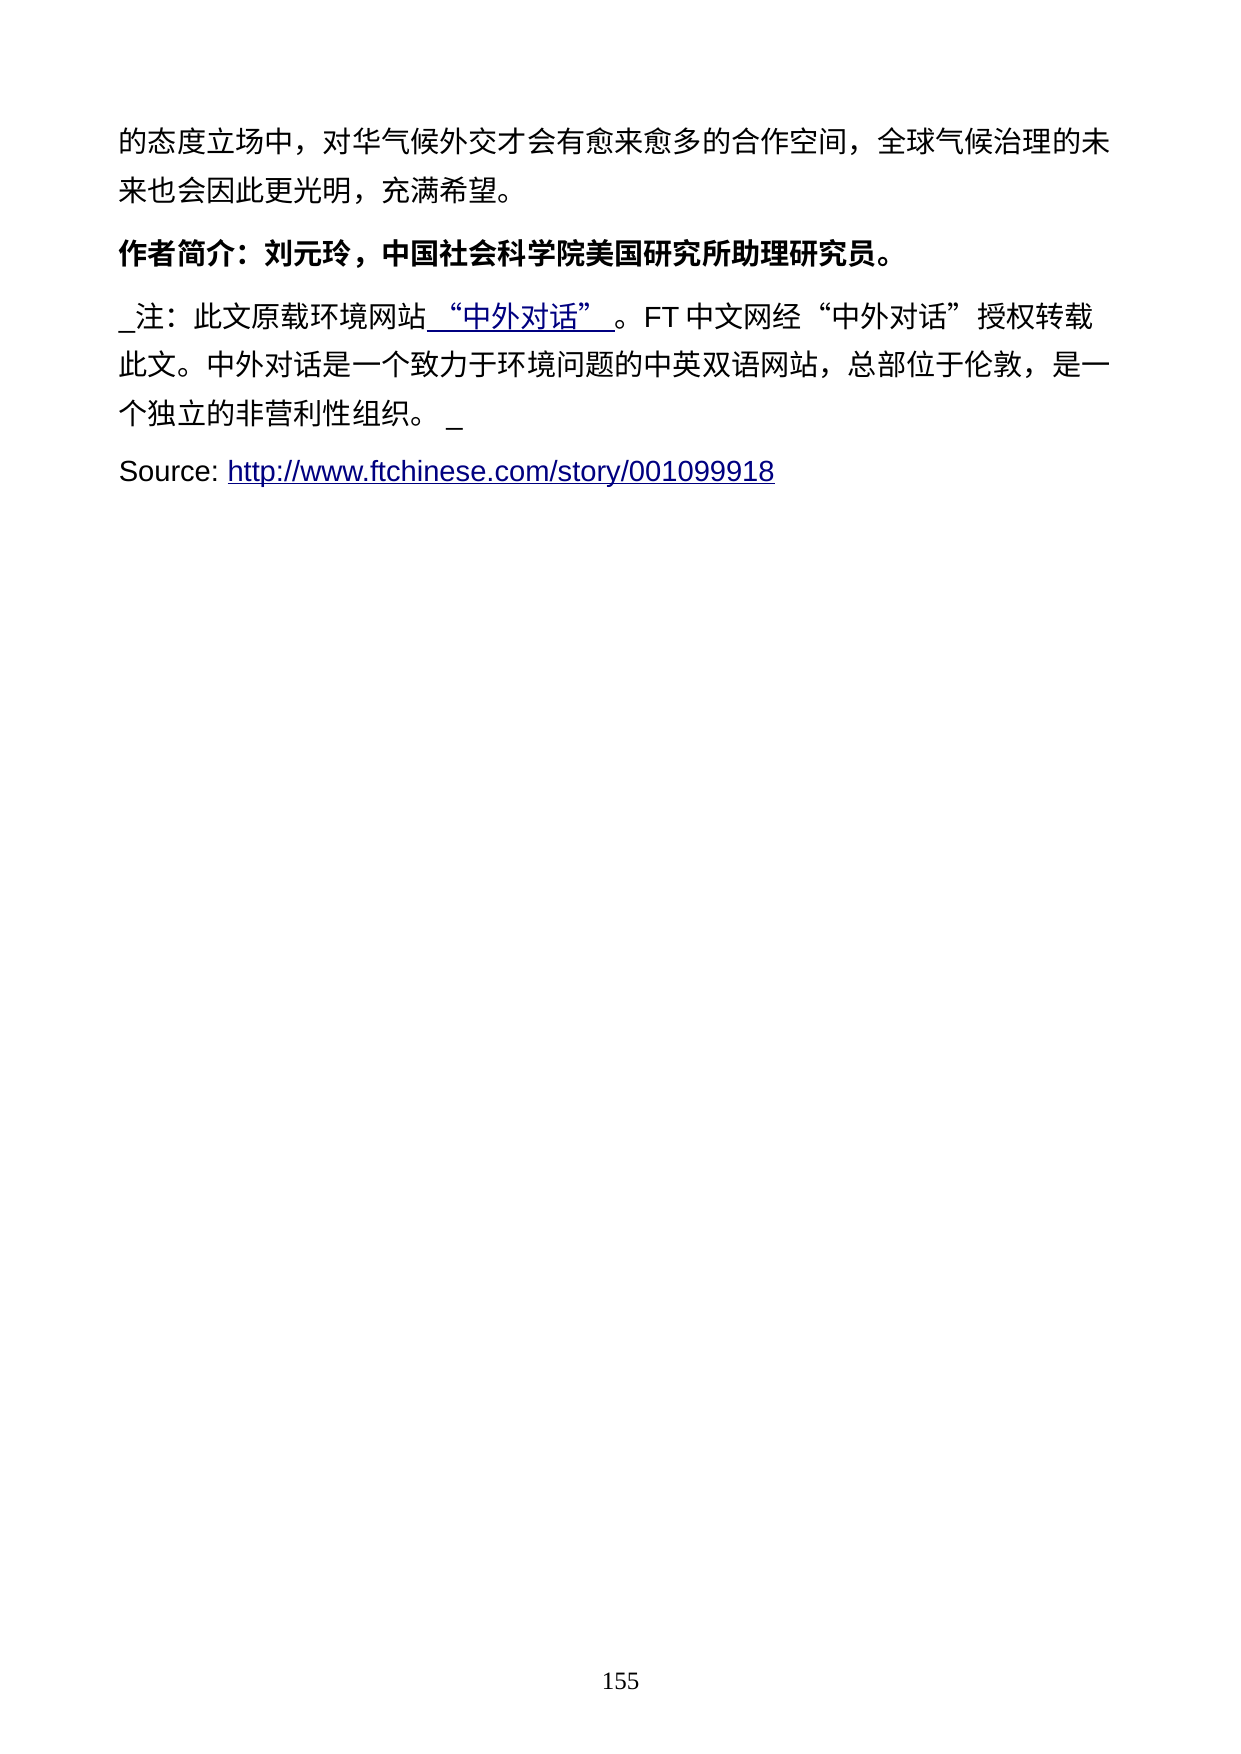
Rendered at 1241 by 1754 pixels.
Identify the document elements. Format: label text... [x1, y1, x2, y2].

text 的态度立场中，对华气候外交才会有愈来愈多的合作空间，全球气候治理的未来也会因此更光明，充满希望。 [118, 118, 1122, 209]
text _注：此文原载环境网站 “中外对话” 。FT中文网经“中外对话”授权转载此文。中外对话是一个致力于环境问题的中英双语网站，总部位于伦敦，是一个独立的非营利性组织。 _ [118, 293, 1122, 433]
text 作者简介：刘元玲，中国社会科学院美国研究所助理研究员。 [118, 230, 1122, 272]
text Source: http://www.ftchinese.com/story/001099918 [118, 453, 1122, 487]
